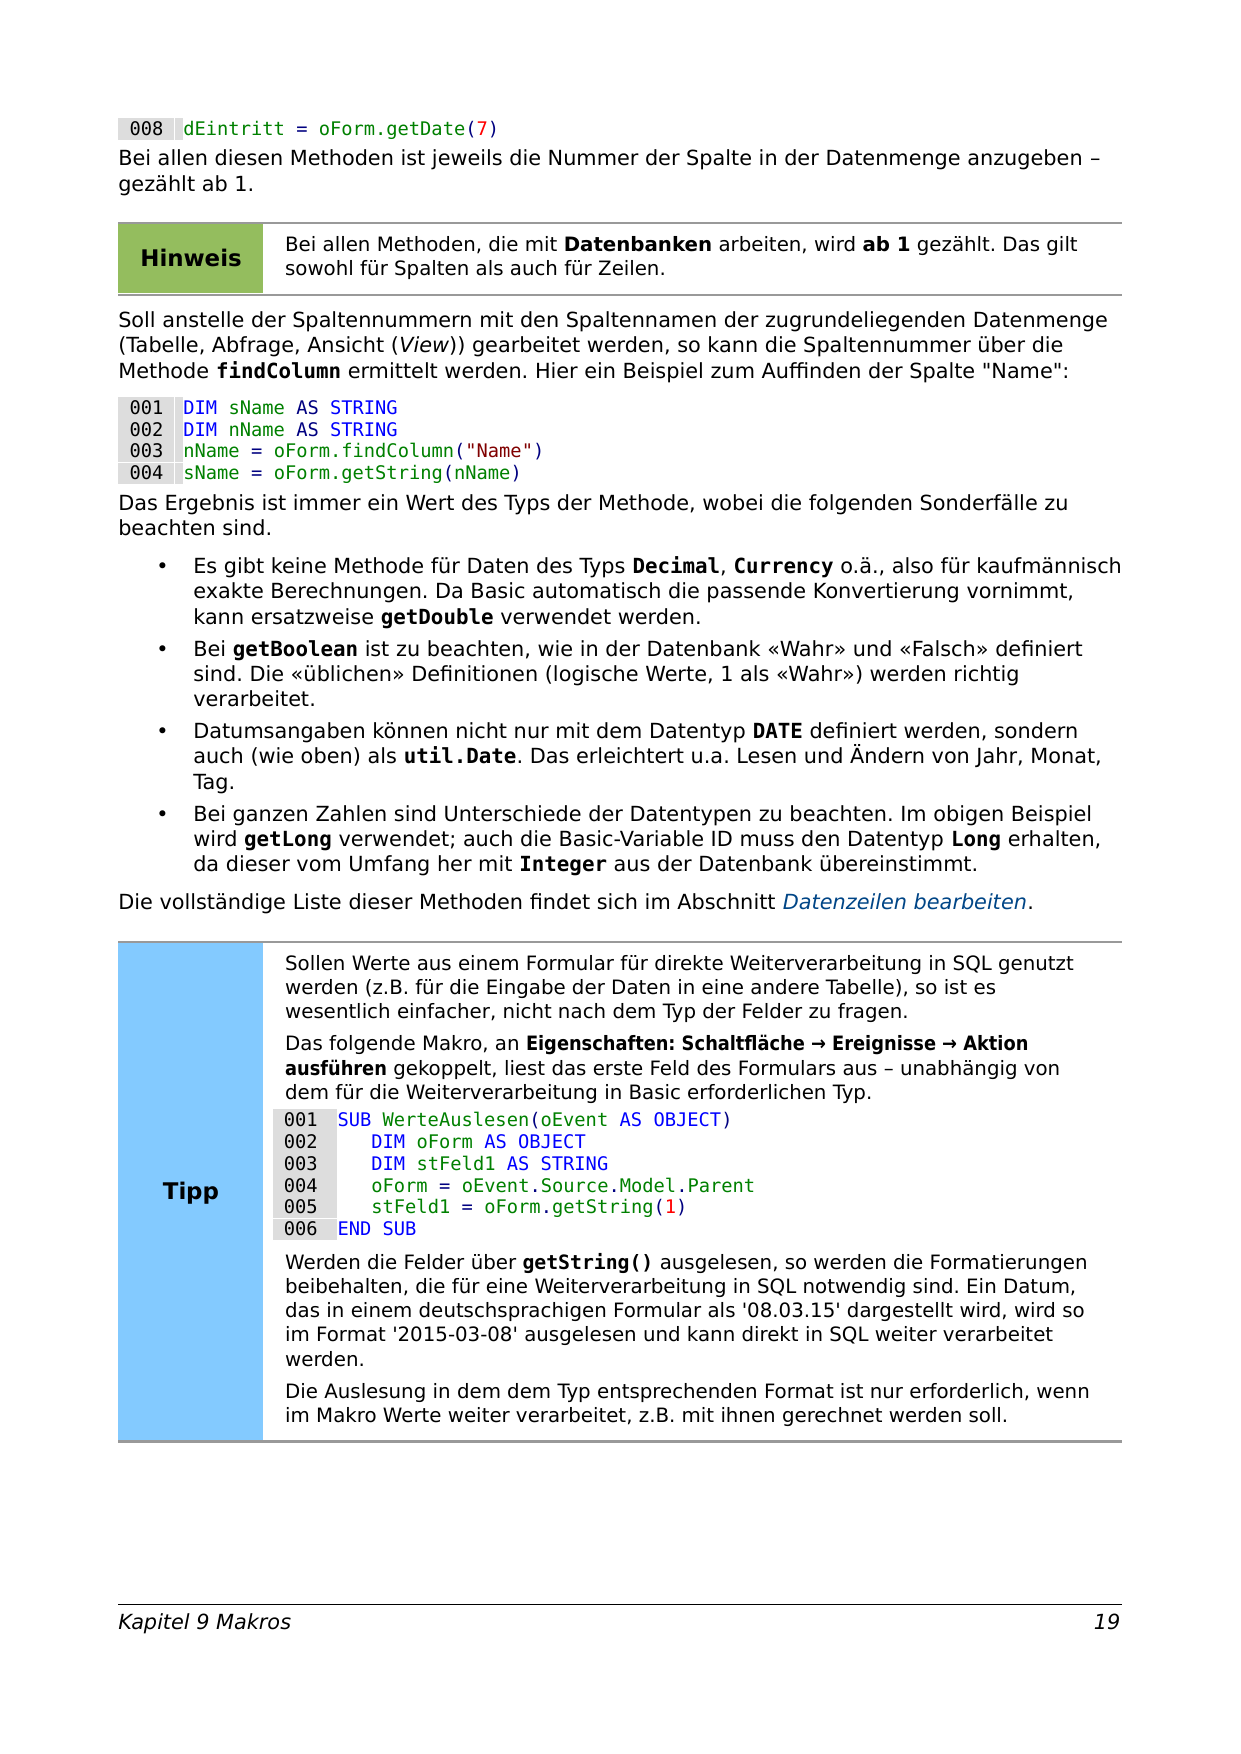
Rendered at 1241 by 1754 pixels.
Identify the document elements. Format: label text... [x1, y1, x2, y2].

list Datumsangaben können nicht nur mit dem Datentyp DATE definiert werden, sondern auch (wie oben) als util.Date. Das erleichtert u.a. Lesen und Ändern von Jahr, Monat, Tag. [156, 719, 1122, 794]
text Die vollständige Liste dieser Methoden findet sich im Abschnitt Datenzeilen bearbeiten. [118, 890, 1122, 914]
table_header Sollen Werte aus einem Formular für direkte Weiterverarbeitung in SQL genutzt werden (z.B. für die Eingabe der Daten in eine andere Tabelle), so ist es wesentlich einfacher, nicht nach dem Typ der Felder zu fragen. Das folgende Makro, an Eigenschaften: Schaltfläche → Ereignisse → Aktion ausführen gekoppelt, liest das erste Feld des Formulars aus – unabhängig von dem für die Weiterverarbeitung in Basic erforderlichen Typ. SUB WerteAuslesen(oEvent AS OBJECT) DIM oForm AS OBJECT DIM stFeld1 AS STRING oForm = oEvent.Source.Model.Parent stFeld1 = oForm.getString(1) END SUB Werden die Felder über getString() ausgelesen, so werden die Formatierungen beibehalten, die für eine Weiterverarbeitung in SQL notwendig sind. Ein Datum, das in einem deutschsprachigen Formular als '08.03.15' dargestellt wird, wird so im Format '2015-03-08' ausgelesen und kann direkt in SQL weiter verarbeitet werden. Die Auslesung in dem dem Typ entsprechenden Format ist nur erforderlich, wenn im Makro Werte weiter verarbeitet, z.B. mit ihnen gerechnet werden soll. [264, 943, 1122, 1440]
table_header Bei allen Methoden, die mit Datenbanken arbeiten, wird ab 1 gezählt. Das gilt sowohl für Spalten als auch für Zeilen. [264, 224, 1122, 293]
list Bei getBoolean ist zu beachten, wie in der Datenbank «Wahr» und «Falsch» definiert sind. Die «üblichen» Definitionen (logische Werte, 1 als «Wahr») werden richtig verarbeitet. [156, 637, 1122, 712]
text Bei allen diesen Methoden ist jeweils die Nummer der Spalte in der Datenmenge anzugeben – gezählt ab 1. [118, 146, 1122, 196]
list DIM sName AS STRING [183, 397, 1122, 419]
table_header Tipp [118, 943, 263, 1440]
list sName = oForm.getString(nName) [118, 462, 1122, 484]
list DIM nName AS STRING [183, 419, 1122, 441]
list Es gibt keine Methode für Daten des Typs Decimal, Currency o.ä., also für kaufmännisch exakte Berechnungen. Da Basic automatisch die passende Konvertierung vornimmt, kann ersatzweise getDouble verwendet werden. [156, 554, 1122, 629]
list nName = oForm.findColumn("Name") [183, 441, 1122, 462]
text Soll anstelle der Spaltennummern mit den Spaltennamen der zugrundeliegenden Datenmenge (Tabelle, Abfrage, Ansicht (View)) gearbeitet werden, so kann die Spaltennummer über die Methode findColumn ermittelt werden. Hier ein Beispiel zum Auffinden der Spalte "Name": [118, 308, 1122, 383]
text Das Ergebnis ist immer ein Wert des Typs der Methode, wobei die folgenden Sonderfälle zu beachten sind. [118, 491, 1122, 540]
table_header Hinweis [118, 224, 263, 293]
list dEintritt = oForm.getDate(7) [183, 118, 1122, 140]
list Bei ganzen Zahlen sind Unterschiede der Datentypen zu beachten. Im obigen Beispiel wird getLong verwendet; auch die Basic-Variable ID muss den Datentyp Long erhalten, da dieser vom Umfang her mit Integer aus der Datenbank übereinstimmt. [156, 802, 1122, 877]
